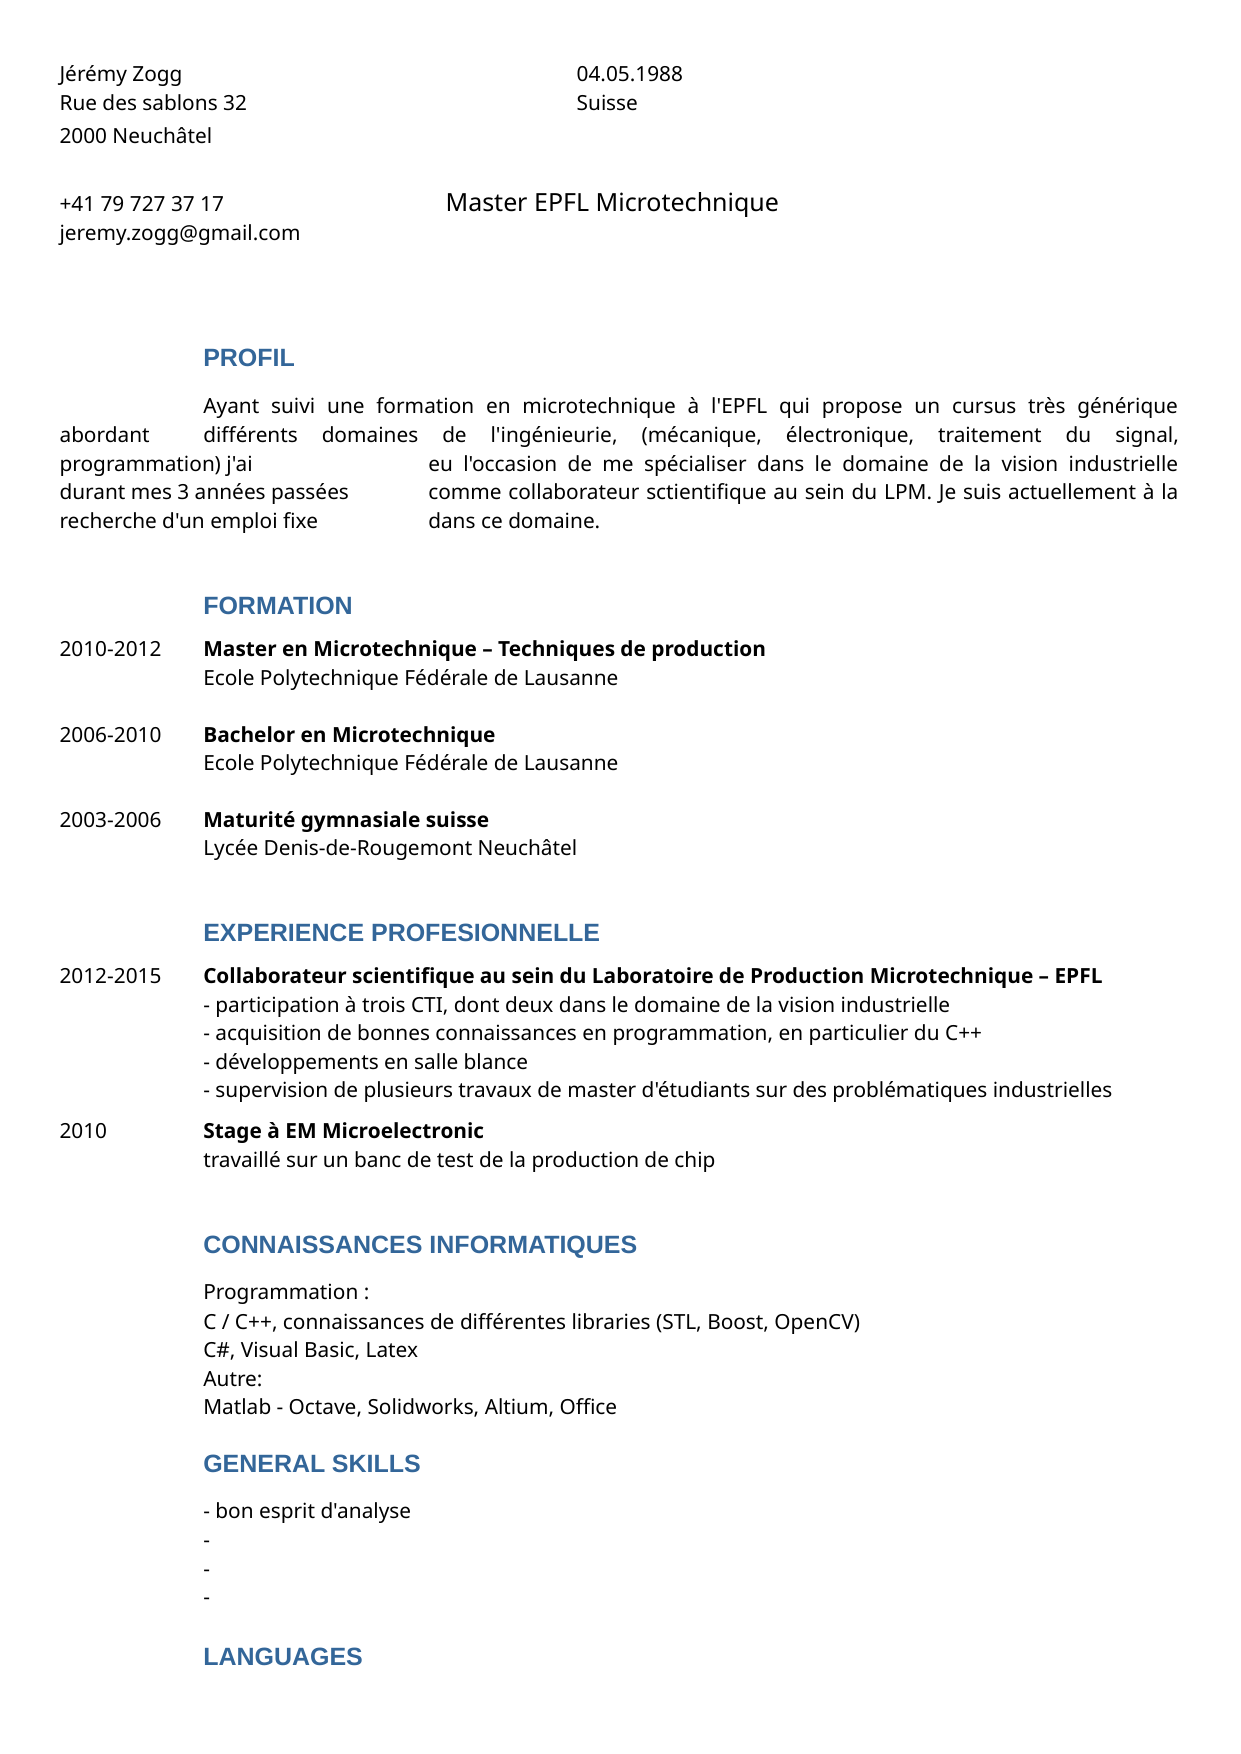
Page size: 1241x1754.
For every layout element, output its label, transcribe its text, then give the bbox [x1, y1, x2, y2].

text Ayant suivi une formation en microtechnique à l'EPFL qui propose un cursus très générique abordant différents domaines de l'ingénieurie, (mécanique, électronique, traitement du signal, programmation) j'ai eu l'occasion de me spécialiser dans le domaine de la vision industrielle durant mes 3 années passées comme collaborateur sctientifique au sein du LPM. Je suis actuellement à la recherche d'un emploi fixe dans ce domaine. [59, 387, 1180, 534]
text - [59, 1525, 1180, 1554]
text 2000 Neuchâtel [59, 116, 1180, 150]
text 2012-2015 Collaborateur scientifique au sein du Laboratoire de Production Microtechnique – EPFL [59, 962, 1180, 990]
text EXPERIENCE PROFESIONNELLE [59, 915, 1180, 949]
text PROFIL [59, 340, 1180, 374]
text C#, Visual Basic, Latex [59, 1335, 1180, 1364]
text Matlab - Octave, Solidworks, Altium, Office [59, 1392, 1180, 1421]
text Autre: [59, 1364, 1180, 1392]
text 2010 Stage à EM Microelectronic [59, 1116, 1180, 1145]
text C / C++, connaissances de différentes libraries (STL, Boost, OpenCV) [59, 1307, 1180, 1335]
text Lycée Denis-de-Rougemont Neuchâtel [59, 833, 1180, 862]
text Jérémy Zogg 04.05.1988 [59, 59, 1180, 88]
text - participation à trois CTI, dont deux dans le domaine de la vision industrielle [59, 990, 1180, 1018]
text - [59, 1554, 1180, 1582]
text Rue des sablons 32 Suisse [59, 88, 1180, 116]
text - [59, 1582, 1180, 1611]
text - acquisition de bonnes connaissances en programmation, en particulier du C++ [59, 1018, 1180, 1047]
text Programmation : [59, 1273, 1180, 1307]
text FORMATION [59, 588, 1180, 622]
text LANGUAGES [59, 1639, 1180, 1673]
text - développements en salle blance [59, 1047, 1180, 1075]
text +41 79 727 37 17 Master EPFL Microtechnique [59, 184, 1180, 218]
text jeremy.zogg@gmail.com [59, 218, 1180, 247]
text CONNAISSANCES INFORMATIQUES [59, 1226, 1180, 1260]
text - supervision de plusieurs travaux de master d'étudiants sur des problématiques industrielles [59, 1075, 1180, 1104]
text GENERAL SKILLS [59, 1449, 1180, 1479]
text travaillé sur un banc de test de la production de chip [59, 1145, 1180, 1173]
text Ecole Polytechnique Fédérale de Lausanne [59, 663, 1180, 691]
text - bon esprit d'analyse [59, 1491, 1180, 1525]
text 2006-2010 Bachelor en Microtechnique [59, 720, 1180, 748]
text Ecole Polytechnique Fédérale de Lausanne [59, 748, 1180, 777]
text 2003-2006 Maturité gymnasiale suisse [59, 805, 1180, 833]
text 2010-2012 Master en Microtechnique – Techniques de production [59, 634, 1180, 663]
